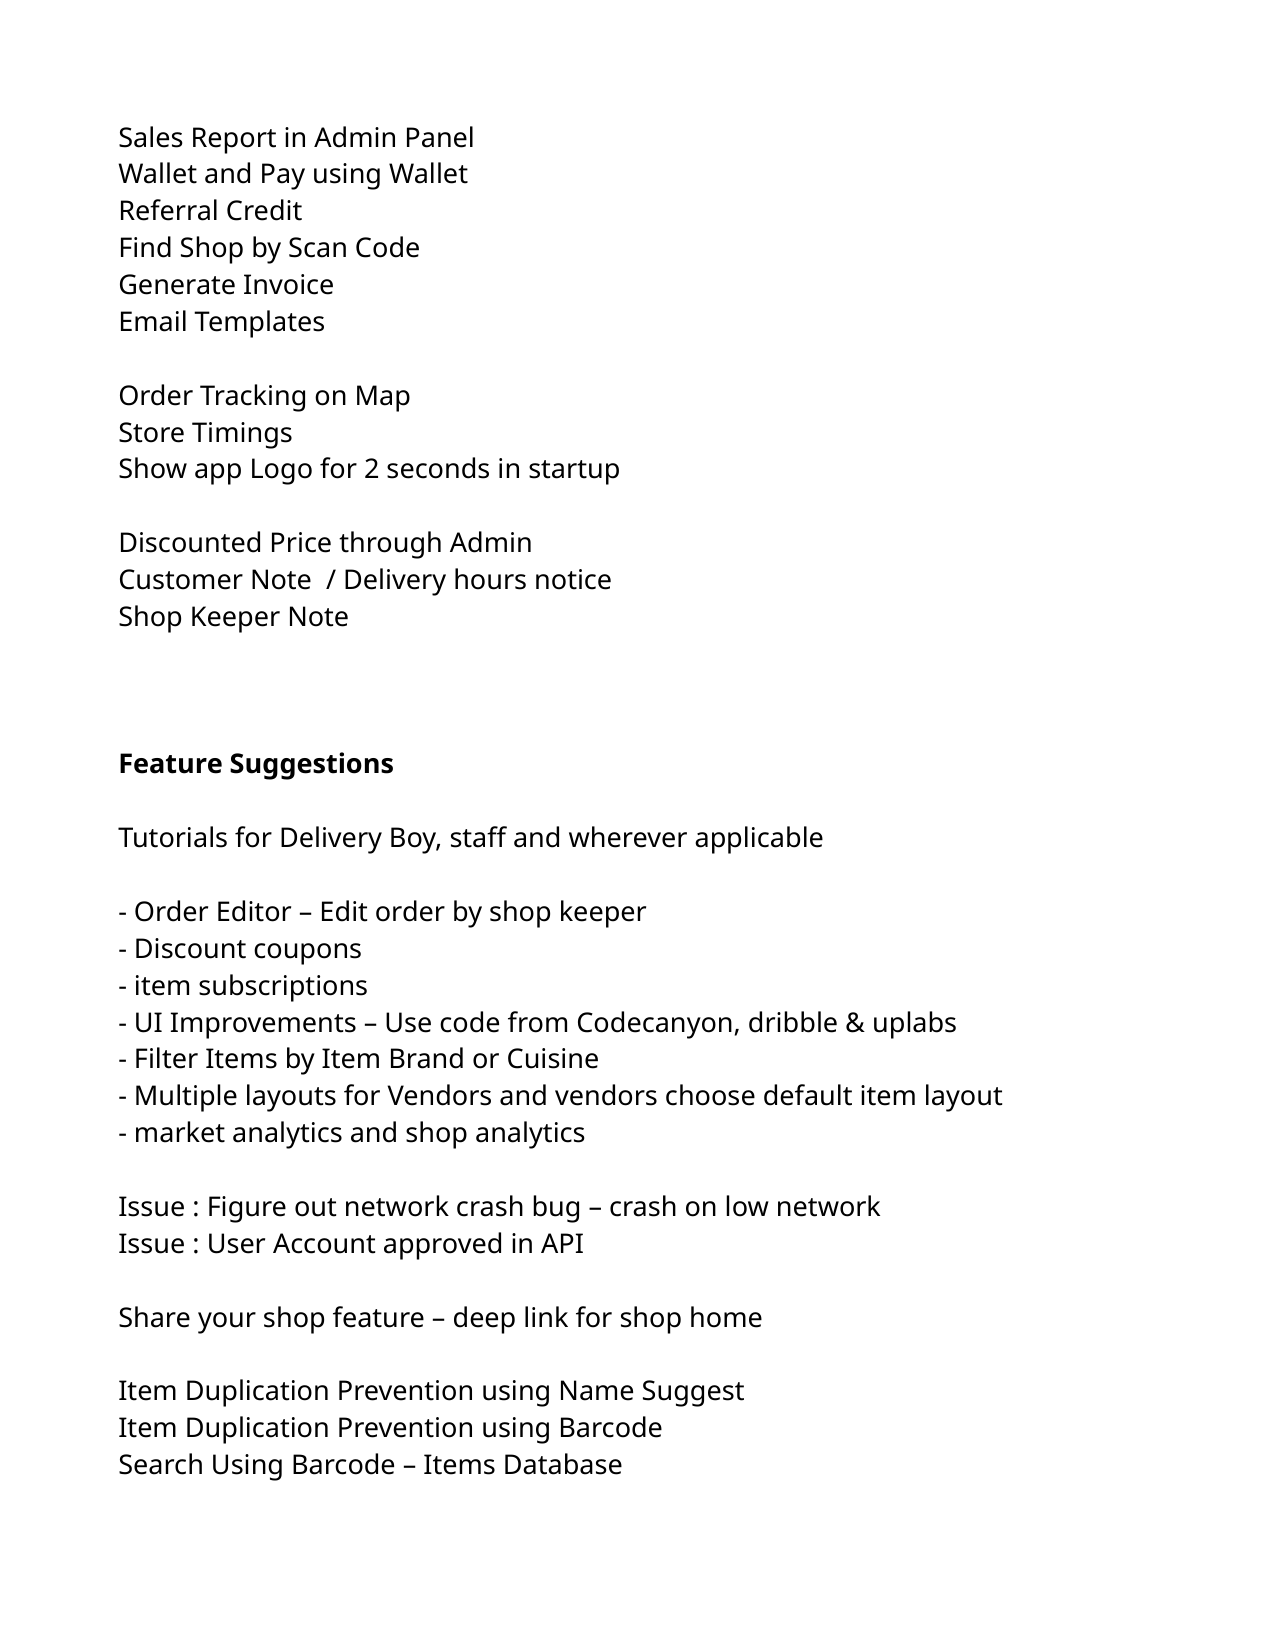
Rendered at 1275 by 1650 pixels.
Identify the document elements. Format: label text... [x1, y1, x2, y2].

text Item Duplication Prevention using Barcode [118, 1409, 1157, 1446]
text Customer Note / Delivery hours notice [118, 561, 1157, 597]
text Generate Invoice [118, 266, 1157, 302]
text Share your shop feature – deep link for shop home [118, 1298, 1157, 1335]
text Find Shop by Scan Code [118, 229, 1157, 266]
text - Order Editor – Edit order by shop keeper [118, 892, 1157, 929]
text Discounted Price through Admin [118, 524, 1157, 561]
text Referral Credit [118, 192, 1157, 229]
text Issue : User Account approved in API [118, 1224, 1157, 1261]
text Issue : Figure out network crash bug – crash on low network [118, 1187, 1157, 1224]
text - Discount coupons [118, 929, 1157, 966]
text Show app Logo for 2 seconds in startup [118, 450, 1157, 487]
text Shop Keeper Note [118, 597, 1157, 634]
text Store Timings [118, 413, 1157, 450]
text Feature Suggestions [118, 745, 1157, 782]
text Sales Report in Admin Panel [118, 118, 1157, 155]
text Item Duplication Prevention using Name Suggest [118, 1372, 1157, 1409]
text Order Tracking on Map [118, 376, 1157, 413]
text Email Templates [118, 302, 1157, 339]
text - item subscriptions [118, 966, 1157, 1003]
text - UI Improvements – Use code from Codecanyon, dribble & uplabs [118, 1003, 1157, 1040]
text - Multiple layouts for Vendors and vendors choose default item layout [118, 1077, 1157, 1114]
text Wallet and Pay using Wallet [118, 155, 1157, 192]
text Tutorials for Delivery Boy, staff and wherever applicable [118, 819, 1157, 856]
text - Filter Items by Item Brand or Cuisine [118, 1040, 1157, 1077]
text Search Using Barcode – Items Database [118, 1446, 1157, 1482]
text - market analytics and shop analytics [118, 1114, 1157, 1151]
